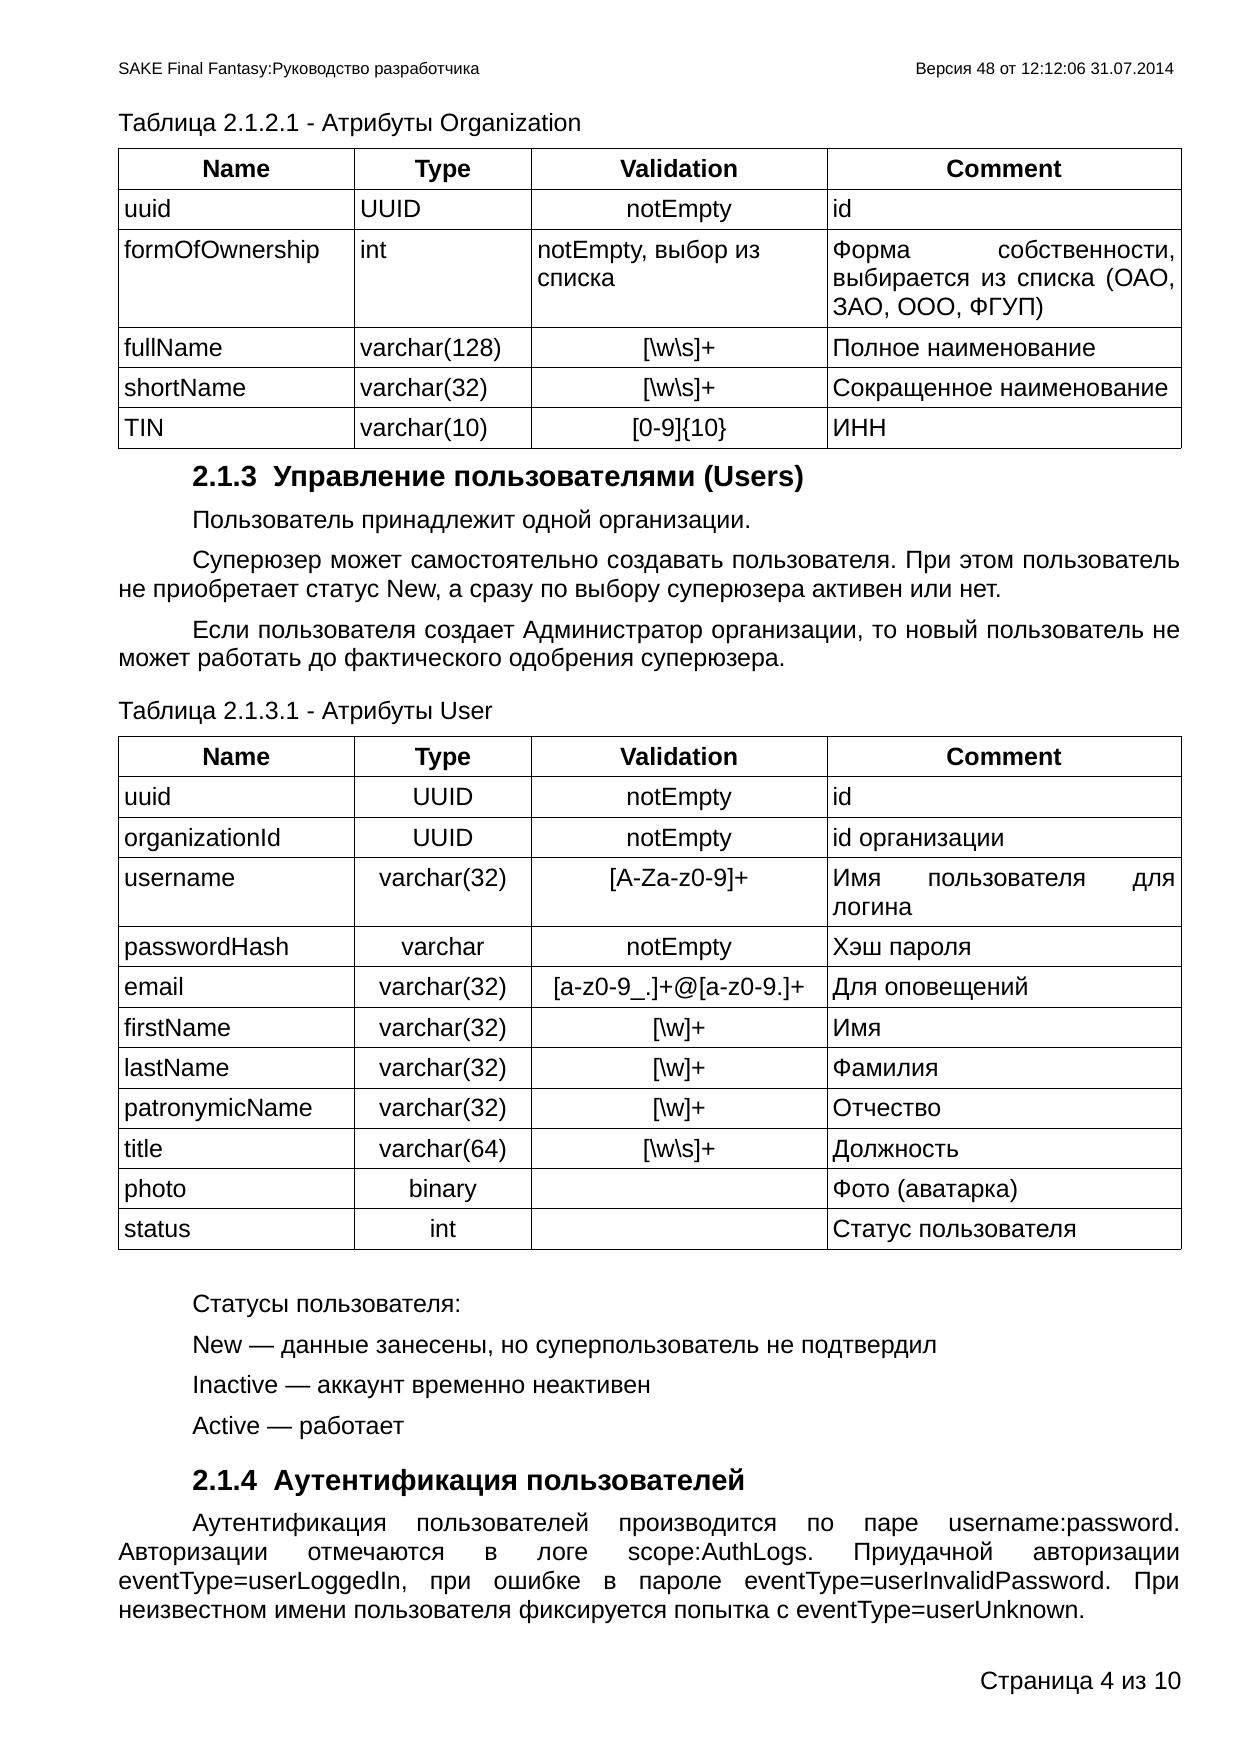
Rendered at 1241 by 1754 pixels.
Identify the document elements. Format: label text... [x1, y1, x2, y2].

table_cell notEmpty [532, 818, 827, 857]
table_cell shortName [119, 368, 354, 407]
table_cell [\w]+ [532, 1008, 827, 1047]
table_cell varchar(128) [355, 328, 531, 367]
table_cell UUID [355, 777, 531, 817]
table_cell varchar(32) [355, 1008, 531, 1047]
table_cell [\w]+ [532, 1089, 827, 1128]
subtitle Аутентификация пользователей [118, 1463, 1181, 1497]
table_cell varchar [355, 927, 531, 966]
table_cell Сокращенное наименование [828, 368, 1181, 407]
table_cell fullName [119, 328, 354, 367]
table_cell email [119, 967, 354, 1007]
table_cell Для оповещений [828, 967, 1181, 1007]
subtitle Управление пользователями (Users) [118, 459, 1181, 493]
table_cell Должность [828, 1129, 1181, 1168]
text Active — работает [118, 1411, 1181, 1439]
table_cell ИНН [828, 408, 1181, 448]
table_cell [532, 1209, 827, 1249]
table_header Name [119, 149, 354, 188]
table_cell lastName [119, 1048, 354, 1087]
table_header Name [119, 737, 354, 776]
table_cell UUID [355, 818, 531, 857]
table_cell notEmpty [532, 190, 827, 229]
text Суперюзер может самостоятельно создавать пользователя. При этом пользователь не приобретает статус New, а сразу по выбору суперюзера активен или нет. [118, 545, 1181, 603]
text Пользователь принадлежит одной организации. [118, 505, 1181, 533]
table_cell Статус пользователя [828, 1209, 1181, 1249]
table_cell status [119, 1209, 354, 1249]
table_cell [532, 1169, 827, 1208]
table_cell Имя [828, 1008, 1181, 1047]
table_cell uuid [119, 190, 354, 229]
table_cell formOfOwnership [119, 230, 354, 327]
text Статусы пользователя: [118, 1289, 1181, 1318]
table_cell varchar(64) [355, 1129, 531, 1168]
table_cell organizationId [119, 818, 354, 857]
text Таблица 2.1.2.1 - Атрибуты Organization [118, 108, 1181, 136]
text New — данные занесены, но суперпользователь не подтвердил [118, 1330, 1181, 1358]
table_cell id [828, 777, 1181, 817]
table_cell int [355, 230, 531, 327]
text Таблица 2.1.3.1 - Атрибуты User [118, 696, 1181, 724]
text Если пользователя создает Администратор организации, то новый пользователь не может работать до фактического одобрения суперюзера. [118, 614, 1181, 672]
table_cell photo [119, 1169, 354, 1208]
table_cell id [828, 190, 1181, 229]
table_cell id организации [828, 818, 1181, 857]
table_cell Фамилия [828, 1048, 1181, 1087]
table_cell varchar(32) [355, 967, 531, 1007]
table_header Comment [828, 149, 1181, 188]
table_header Type [355, 737, 531, 776]
table_cell notEmpty, выбор из списка [532, 230, 827, 327]
table_cell Форма собственности, выбирается из списка (ОАО, ЗАО, ООО, ФГУП) [828, 230, 1181, 327]
table_cell notEmpty [532, 927, 827, 966]
table_cell Хэш пароля [828, 927, 1181, 966]
table_cell Фото (аватарка) [828, 1169, 1181, 1208]
text Inactive — аккаунт временно неактивен [118, 1370, 1181, 1399]
table_cell [\w\s]+ [532, 328, 827, 367]
table_cell notEmpty [532, 777, 827, 817]
table_header Validation [532, 149, 827, 188]
table_cell [\w\s]+ [532, 1129, 827, 1168]
table_cell username [119, 858, 354, 926]
table_cell TIN [119, 408, 354, 448]
table_cell passwordHash [119, 927, 354, 966]
table_header Comment [828, 737, 1181, 776]
table_header Validation [532, 737, 827, 776]
table_cell firstName [119, 1008, 354, 1047]
table_cell Отчество [828, 1089, 1181, 1128]
table_cell UUID [355, 190, 531, 229]
table_cell Полное наименование [828, 328, 1181, 367]
table_cell varchar(32) [355, 368, 531, 407]
table_cell binary [355, 1169, 531, 1208]
table_cell Имя пользователя для логина [828, 858, 1181, 926]
table_cell varchar(32) [355, 1089, 531, 1128]
table_cell [\w\s]+ [532, 368, 827, 407]
table_cell [a-z0-9_.]+@[a-z0-9.]+ [532, 967, 827, 1007]
table_header Type [355, 149, 531, 188]
table_cell varchar(10) [355, 408, 531, 448]
table_cell patronymicName [119, 1089, 354, 1128]
table_cell int [355, 1209, 531, 1249]
table_cell varchar(32) [355, 858, 531, 926]
text Аутентификация пользователей производится по паре username:password. Авторизации отмечаются в логе scope:AuthLogs. Приудачной авторизации eventType=userLoggedIn, при ошибке в пароле eventType=userInvalidPassword. При неизвестном имени пользователя фиксируется попытка с eventType=userUnknown. [118, 1508, 1181, 1623]
table_cell [A-Za-z0-9]+ [532, 858, 827, 926]
table_cell title [119, 1129, 354, 1168]
table_cell [\w]+ [532, 1048, 827, 1087]
table_cell [0-9]{10} [532, 408, 827, 448]
table_cell uuid [119, 777, 354, 817]
table_cell varchar(32) [355, 1048, 531, 1087]
